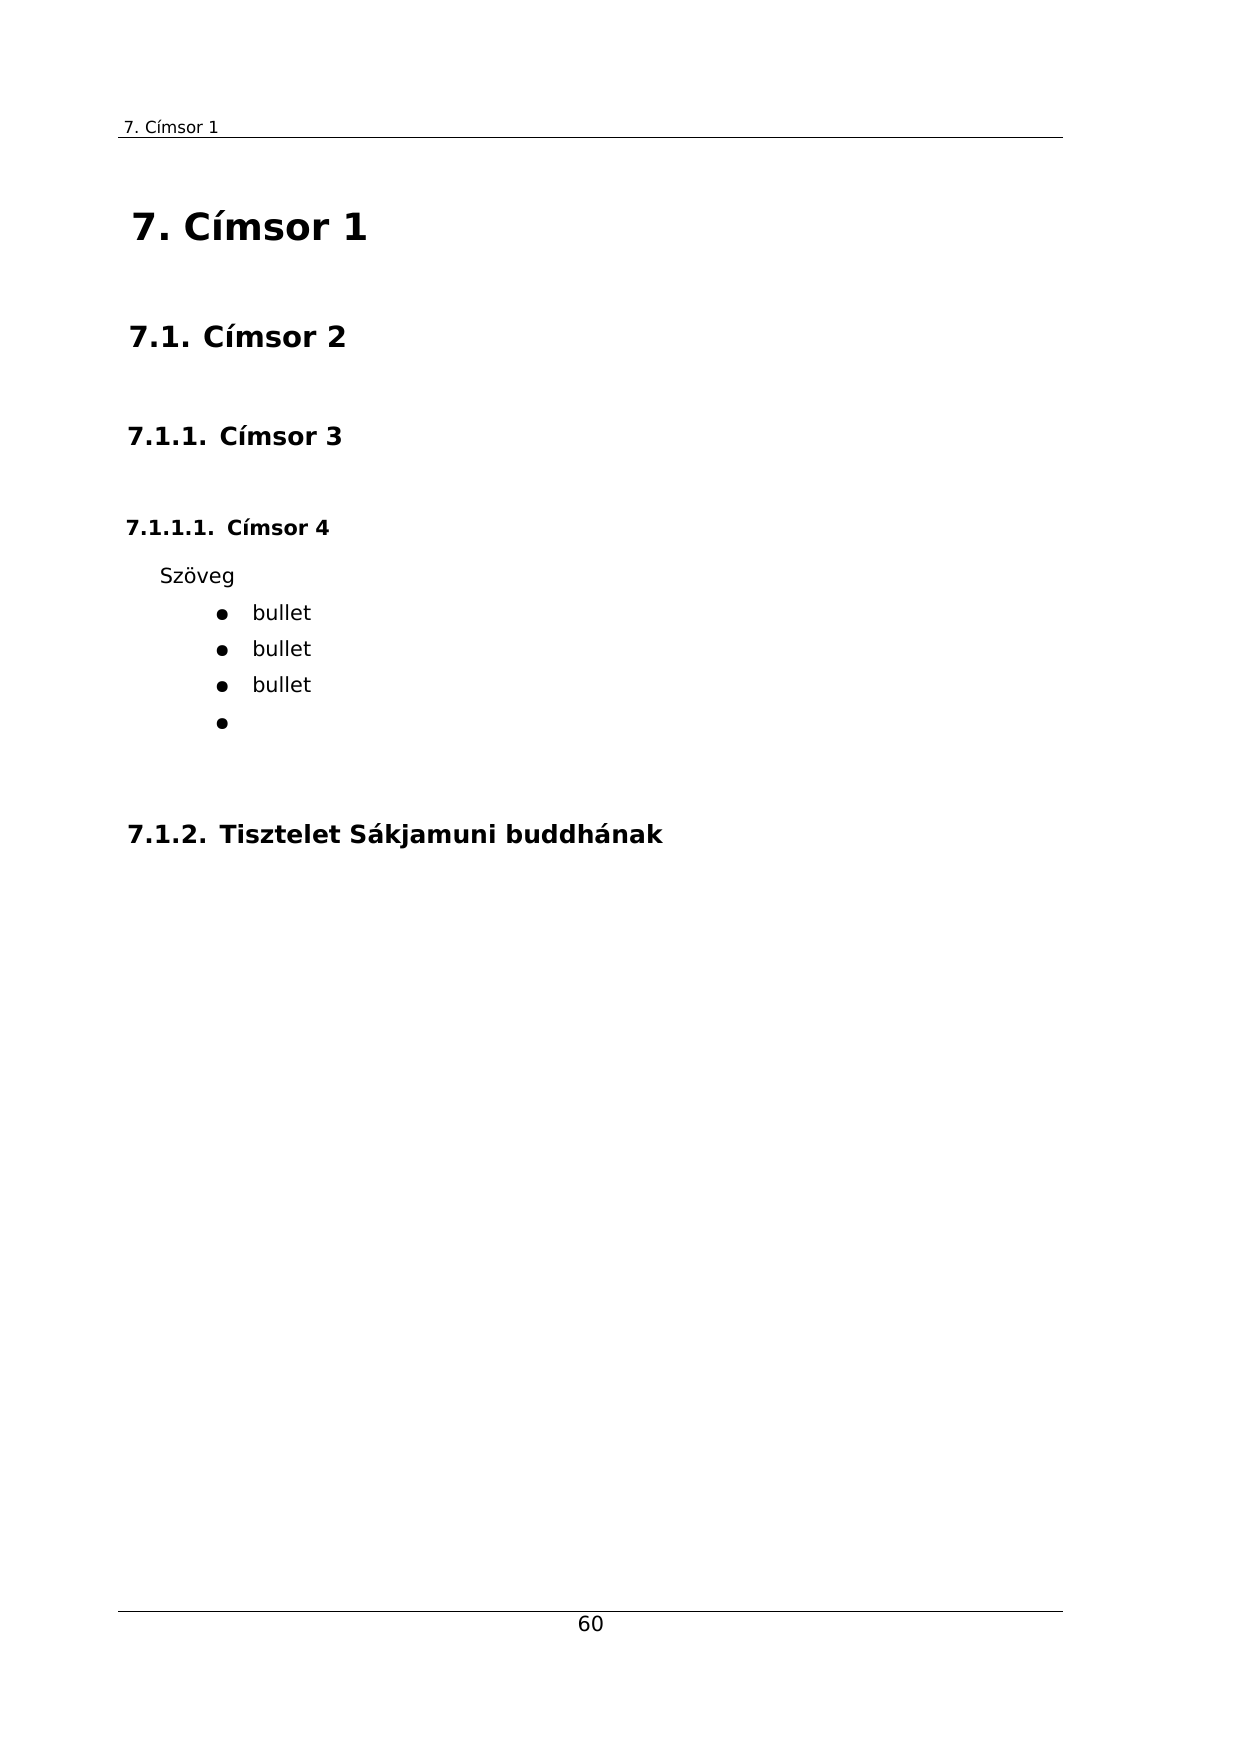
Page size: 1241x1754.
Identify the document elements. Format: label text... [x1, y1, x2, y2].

subtitle Címsor 4 [118, 516, 1063, 540]
list bullet [214, 673, 1063, 698]
subtitle Tisztelet Sákjamuni buddhának [118, 820, 1063, 849]
list bullet [214, 637, 1063, 661]
subtitle Címsor 2 [118, 321, 1063, 355]
list bullet [214, 601, 1063, 625]
subtitle Címsor 3 [118, 422, 1063, 451]
text Szöveg [118, 564, 1063, 589]
subtitle Címsor 1 [118, 205, 1063, 249]
